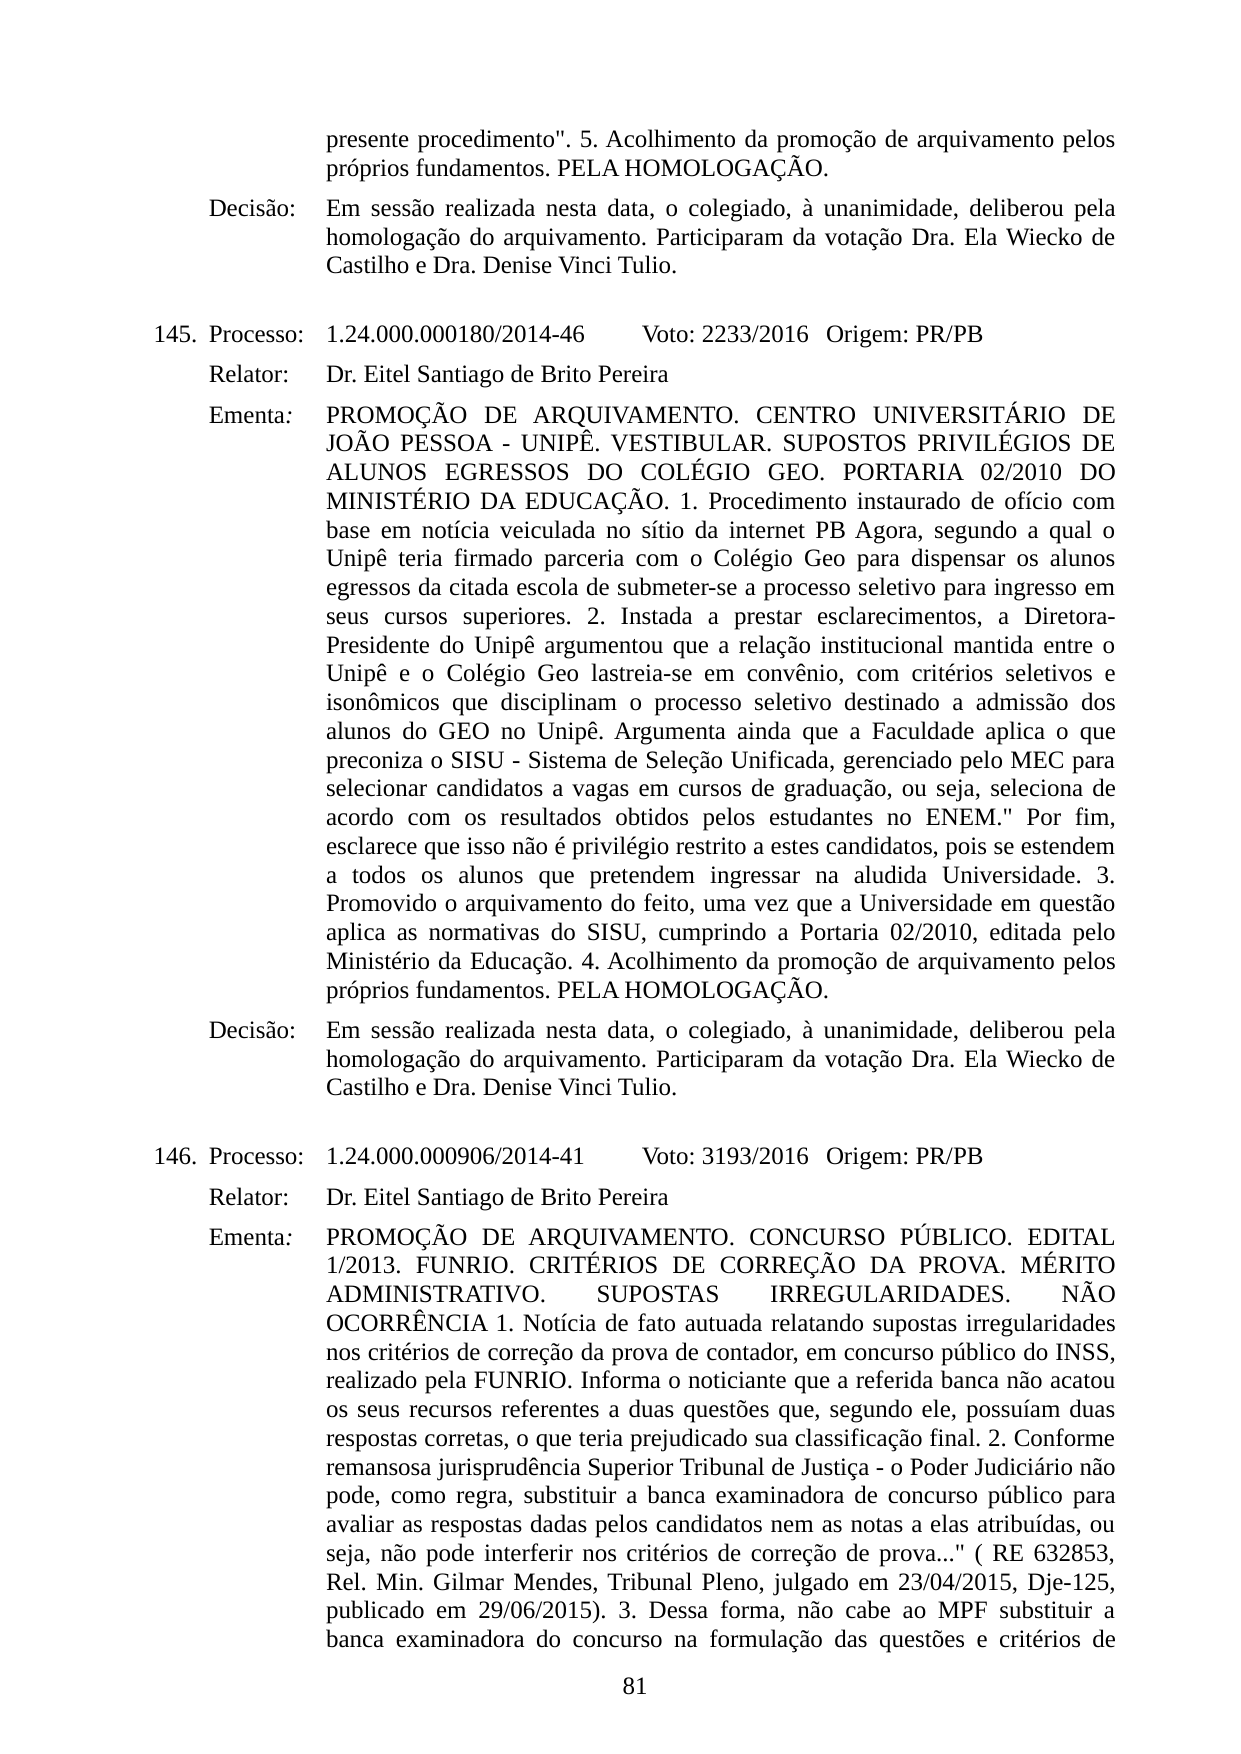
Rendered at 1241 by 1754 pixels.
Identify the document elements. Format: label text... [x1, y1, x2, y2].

table_cell [148, 354, 203, 394]
table_header Origem: PR/PB [820, 1136, 1122, 1176]
table_cell Relator: [203, 1176, 320, 1216]
table_cell Dr. Eitel Santiago de Brito Pereira [320, 1176, 1122, 1216]
table_header 145. [148, 314, 203, 354]
table_header Processo: [203, 314, 320, 354]
table_cell [148, 118, 203, 187]
table_cell Dr. Eitel Santiago de Brito Pereira [320, 354, 1122, 394]
table_cell Ementa: [203, 394, 320, 1009]
table_cell [148, 1009, 203, 1107]
table_header Origem: PR/PB [820, 314, 1122, 354]
table_cell PROMOÇÃO DE ARQUIVAMENTO. CENTRO UNIVERSITÁRIO DE JOÃO PESSOA - UNIPÊ. VESTIBULAR. SUPOSTOS PRIVILÉGIOS DE ALUNOS EGRESSOS DO COLÉGIO GEO. PORTARIA 02/2010 DO MINISTÉRIO DA EDUCAÇÃO. 1. Procedimento instaurado de ofício com base em notícia veiculada no sítio da internet PB Agora, segundo a qual o Unipê teria firmado parceria com o Colégio Geo para dispensar os alunos egressos da citada escola de submeter-se a processo seletivo para ingresso em seus cursos superiores. 2. Instada a prestar esclarecimentos, a Diretora- Presidente do Unipê argumentou que a relação institucional mantida entre o Unipê e o Colégio Geo lastreia-se em convênio, com critérios seletivos e isonômicos que disciplinam o processo seletivo destinado a admissão dos alunos do GEO no Unipê. Argumenta ainda que a Faculdade aplica o que preconiza o SISU - Sistema de Seleção Unificada, gerenciado pelo MEC para selecionar candidatos a vagas em cursos de graduação, ou seja, seleciona de acordo com os resultados obtidos pelos estudantes no ENEM." Por fim, esclarece que isso não é privilégio restrito a estes candidatos, pois se estendem a todos os alunos que pretendem ingressar na aludida Universidade. 3. Promovido o arquivamento do feito, uma vez que a Universidade em questão aplica as normativas do SISU, cumprindo a Portaria 02/2010, editada pelo Ministério da Educação. 4. Acolhimento da promoção de arquivamento pelos próprios fundamentos. PELA HOMOLOGAÇÃO. [320, 394, 1122, 1009]
table_cell Em sessão realizada nesta data, o colegiado, à unanimidade, deliberou pela homologação do arquivamento. Participaram da votação Dra. Ela Wiecko de Castilho e Dra. Denise Vinci Tulio. [320, 187, 1122, 285]
table_cell Em sessão realizada nesta data, o colegiado, à unanimidade, deliberou pela homologação do arquivamento. Participaram da votação Dra. Ela Wiecko de Castilho e Dra. Denise Vinci Tulio. [320, 1009, 1122, 1107]
table_cell [148, 394, 203, 1009]
table_cell PROMOÇÃO DE ARQUIVAMENTO. CONCURSO PÚBLICO. EDITAL 1/2013. FUNRIO. CRITÉRIOS DE CORREÇÃO DA PROVA. MÉRITO ADMINISTRATIVO. SUPOSTAS IRREGULARIDADES. NÃO OCORRÊNCIA 1. Notícia de fato autuada relatando supostas irregularidades nos critérios de correção da prova de contador, em concurso público do INSS, realizado pela FUNRIO. Informa o noticiante que a referida banca não acatou os seus recursos referentes a duas questões que, segundo ele, possuíam duas respostas corretas, o que teria prejudicado sua classificação final. 2. Conforme remansosa jurisprudência Superior Tribunal de Justiça - o Poder Judiciário não pode, como regra, substituir a banca examinadora de concurso público para avaliar as respostas dadas pelos candidatos nem as notas a elas atribuídas, ou seja, não pode interferir nos critérios de correção de prova..." ( RE 632853, Rel. Min. Gilmar Mendes, Tribunal Pleno, julgado em 23/04/2015, Dje-125, publicado em 29/06/2015). 3. Dessa forma, não cabe ao MPF substituir a banca examinadora do concurso na formulação das questões e critérios de [320, 1216, 1122, 1659]
table_cell Decisão: [203, 1009, 320, 1107]
table_cell Relator: [203, 354, 320, 394]
table_cell [148, 1216, 203, 1659]
table_cell Ementa: [203, 1216, 320, 1659]
table_cell Decisão: [203, 187, 320, 285]
table_cell [203, 118, 320, 187]
table_header 146. [148, 1136, 203, 1176]
table_header 1.24.000.000906/2014-41 [320, 1136, 636, 1176]
table_header Voto: 2233/2016 [636, 314, 820, 354]
table_header Voto: 3193/2016 [636, 1136, 820, 1176]
table_header 1.24.000.000180/2014-46 [320, 314, 636, 354]
table_header Processo: [203, 1136, 320, 1176]
table_cell [148, 187, 203, 285]
table_cell [148, 1176, 203, 1216]
table_cell presente procedimento". 5. Acolhimento da promoção de arquivamento pelos próprios fundamentos. PELA HOMOLOGAÇÃO. [320, 118, 1122, 187]
